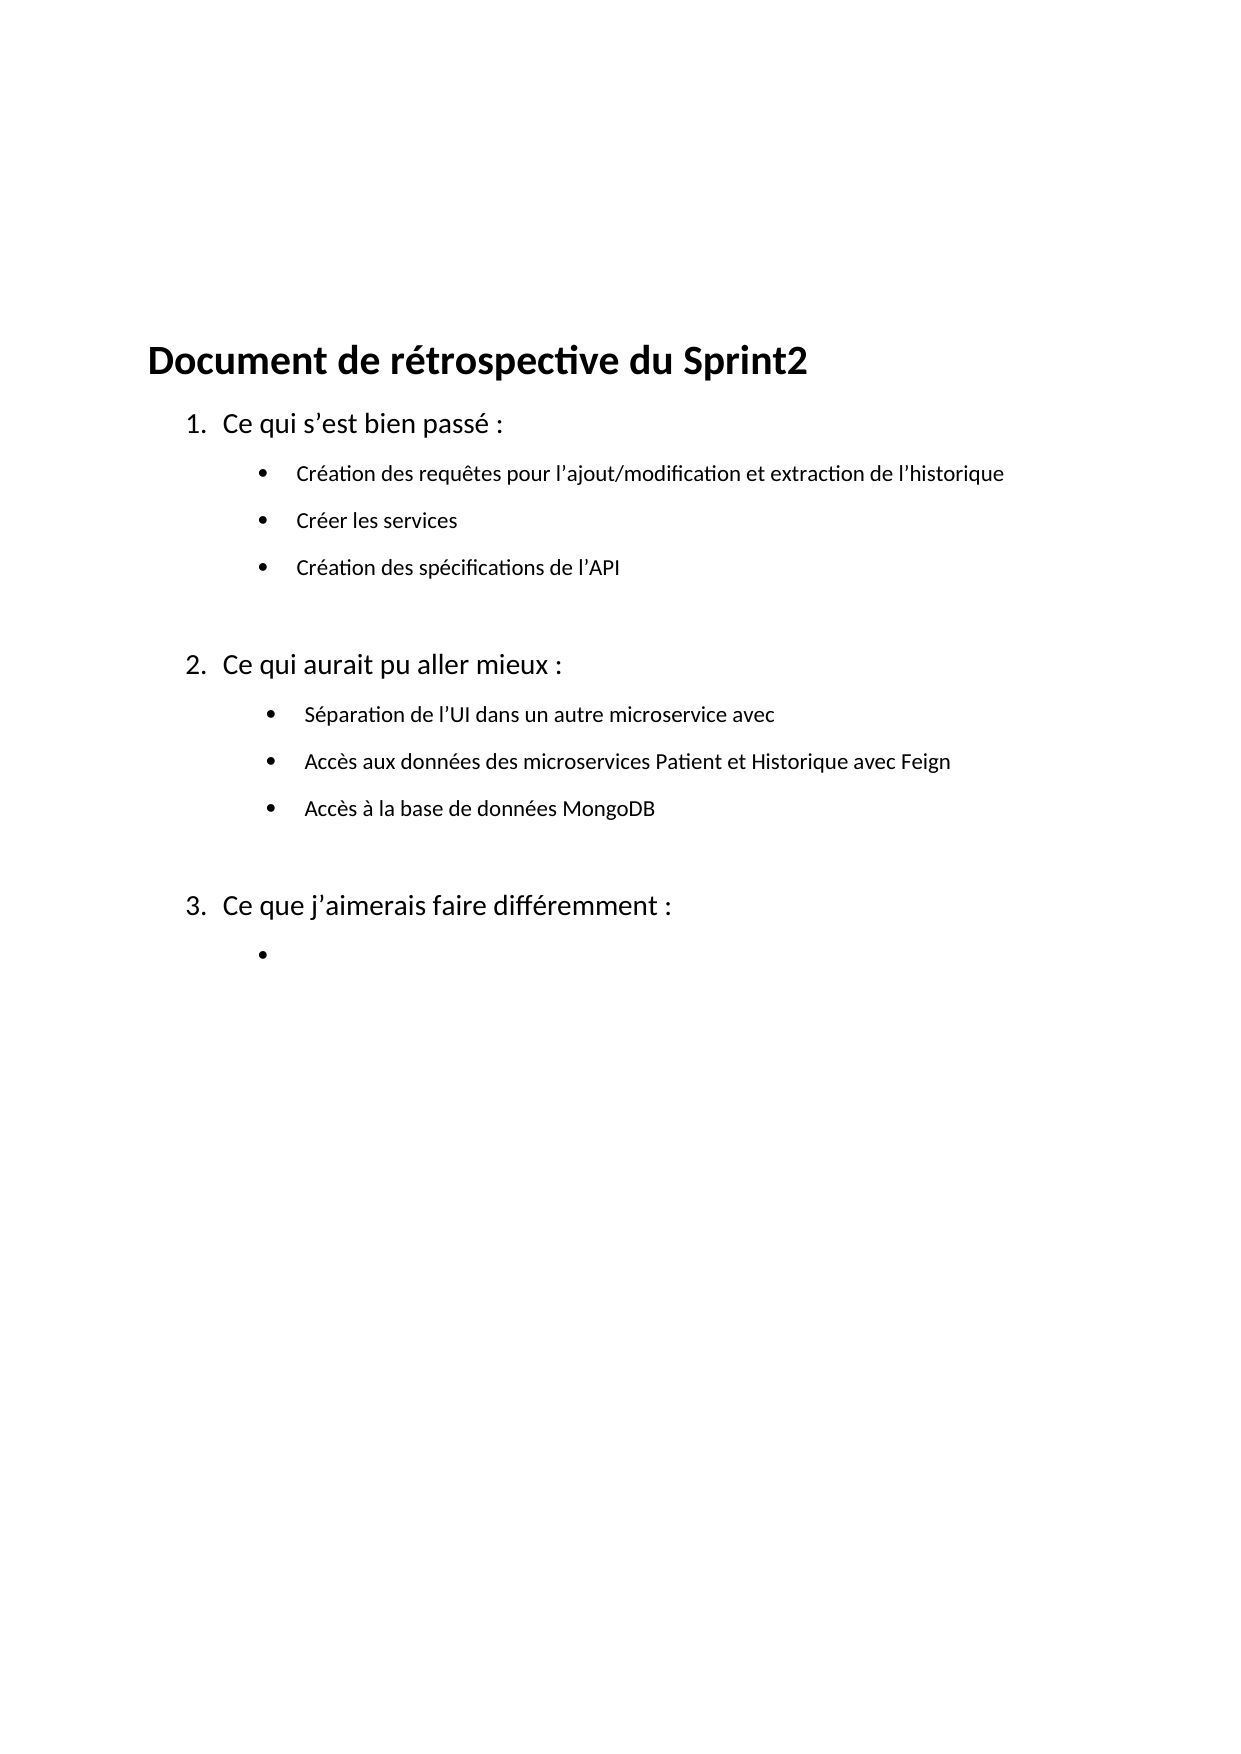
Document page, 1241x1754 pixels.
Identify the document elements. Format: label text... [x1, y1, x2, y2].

list Accès à la base de données MongoDB [267, 794, 1093, 822]
text Document de rétrospective du Sprint2 [148, 334, 1093, 385]
list Ce que j’aimerais faire différemment : [185, 887, 1093, 922]
list Accès aux données des microservices Patient et Historique avec Feign [267, 747, 1093, 775]
list Ce qui aurait pu aller mieux : [185, 646, 1093, 681]
list Création des requêtes pour l’ajout/modification et extraction de l’historique [259, 459, 1093, 488]
list Ce qui s’est bien passé : [185, 405, 1093, 441]
list Création des spécifications de l’API [259, 553, 1093, 581]
list Créer les services [259, 506, 1093, 534]
list Séparation de l’UI dans un autre microservice avec [267, 701, 1093, 728]
